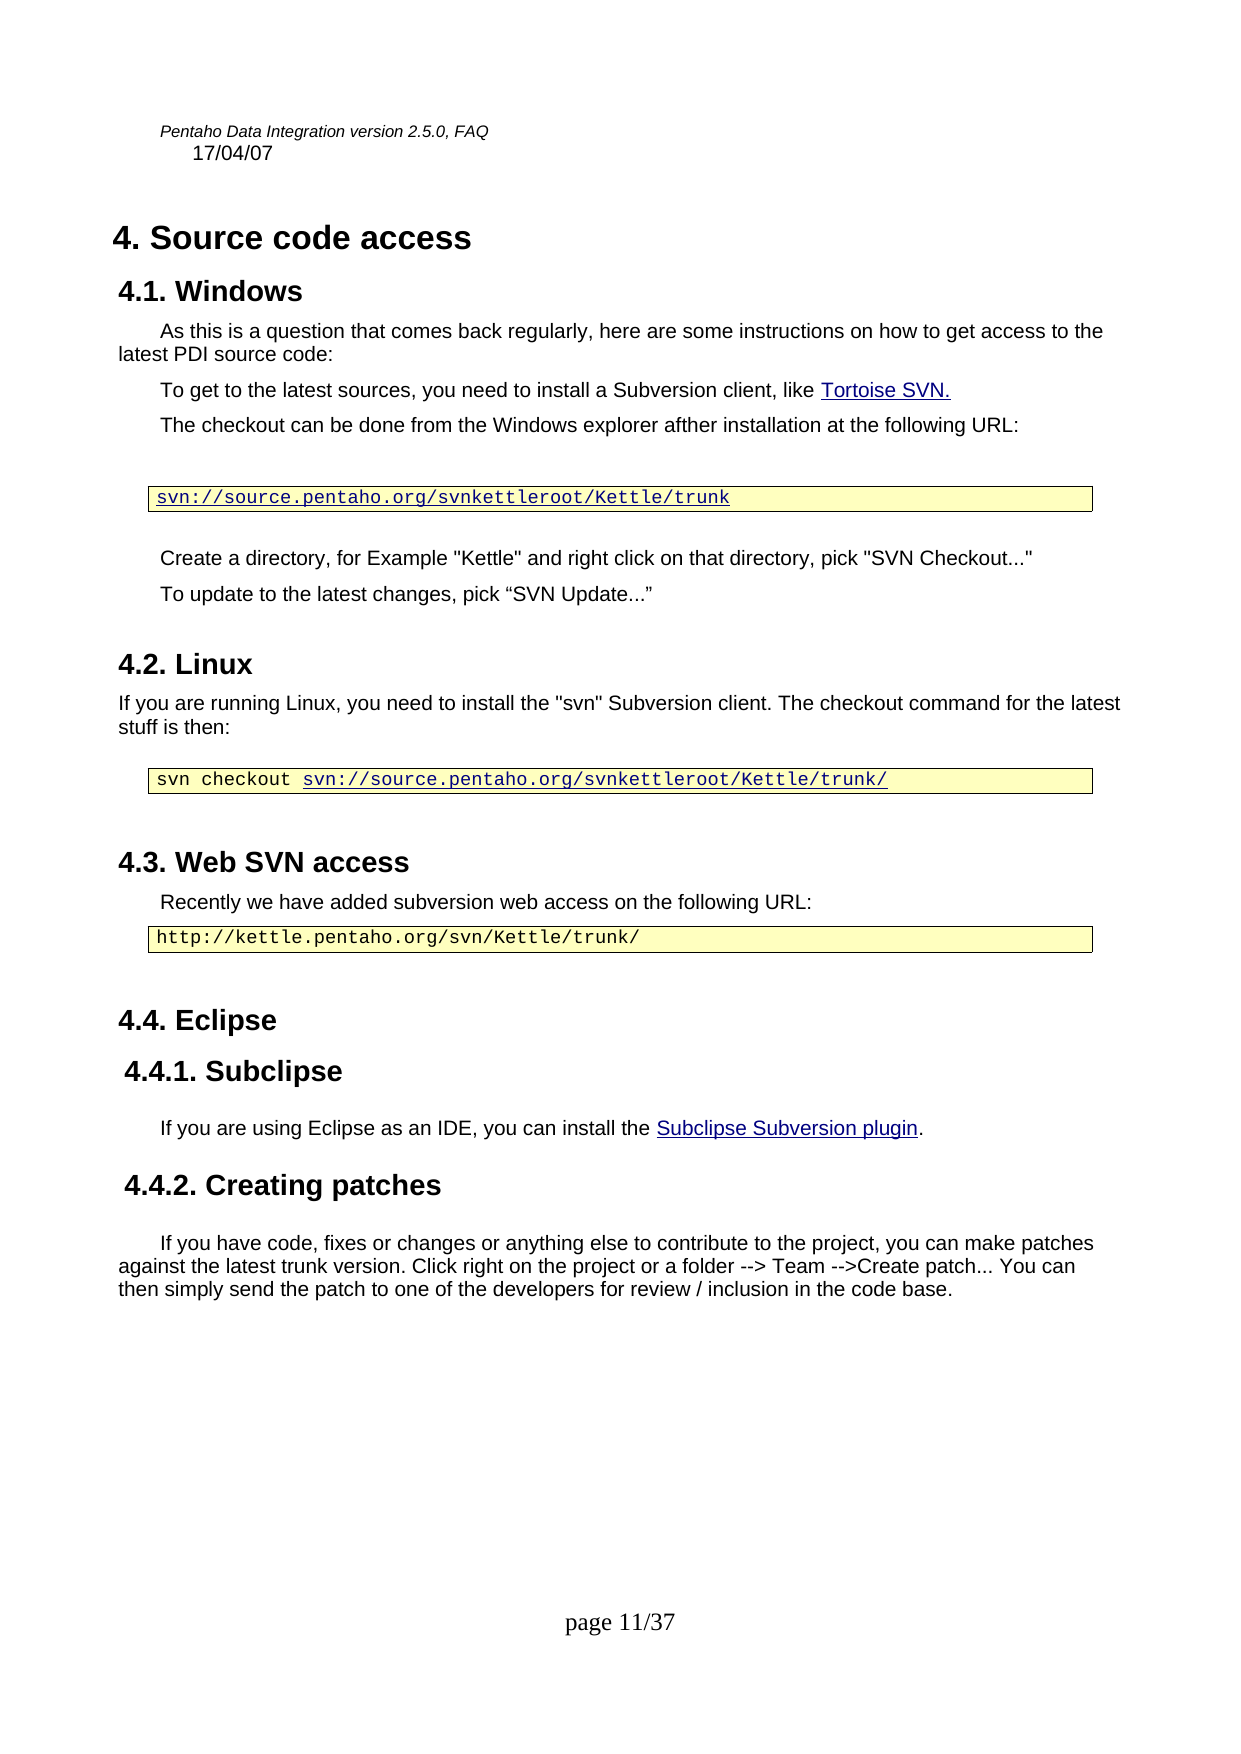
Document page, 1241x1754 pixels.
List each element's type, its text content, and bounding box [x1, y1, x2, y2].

text If you have code, fixes or changes or anything else to contribute to the project, you can make patches against the latest trunk version. Click right on the project or a folder --> Team -->Create patch... You can then simply send the patch to one of the developers for review / inclusion in the code base. [118, 1231, 1122, 1301]
subtitle Subclipse [124, 1054, 1122, 1087]
subtitle Eclipse [118, 1004, 1122, 1037]
text If you are using Eclipse as an IDE, you can install the Subclipse Subversion plugin. [118, 1117, 1122, 1140]
text Create a directory, for Example "Kettle" and right click on that directory, pick "SVN Checkout..." [118, 547, 1122, 570]
text To update to the latest changes, pick “SVN Update...” [118, 583, 1122, 606]
subtitle Windows [118, 275, 1122, 308]
subtitle Web SVN access [118, 846, 1122, 879]
text As this is a question that comes back regularly, here are some instructions on how to get access to the latest PDI source code: [118, 319, 1122, 366]
subtitle Linux [118, 648, 1122, 680]
text The checkout can be done from the Windows explorer afther installation at the following URL: [118, 414, 1122, 437]
subtitle Source code access [118, 219, 1122, 257]
subtitle Creating patches [124, 1169, 1122, 1202]
text svn checkout svn://source.pentaho.org/svnkettleroot/Kettle/trunk/ [149, 769, 1092, 793]
text If you are running Linux, you need to install the "svn" Subversion client. The checkout command for the latest stuff is then: [118, 692, 1122, 738]
text To get to the latest sources, you need to install a Subversion client, like Tortoise SVN. [118, 378, 1122, 402]
text http://kettle.pentaho.org/svn/Kettle/trunk/ [149, 927, 1092, 952]
text svn://source.pentaho.org/svnkettleroot/Kettle/trunk [149, 487, 1092, 511]
text Recently we have added subversion web access on the following URL: [118, 890, 1122, 914]
